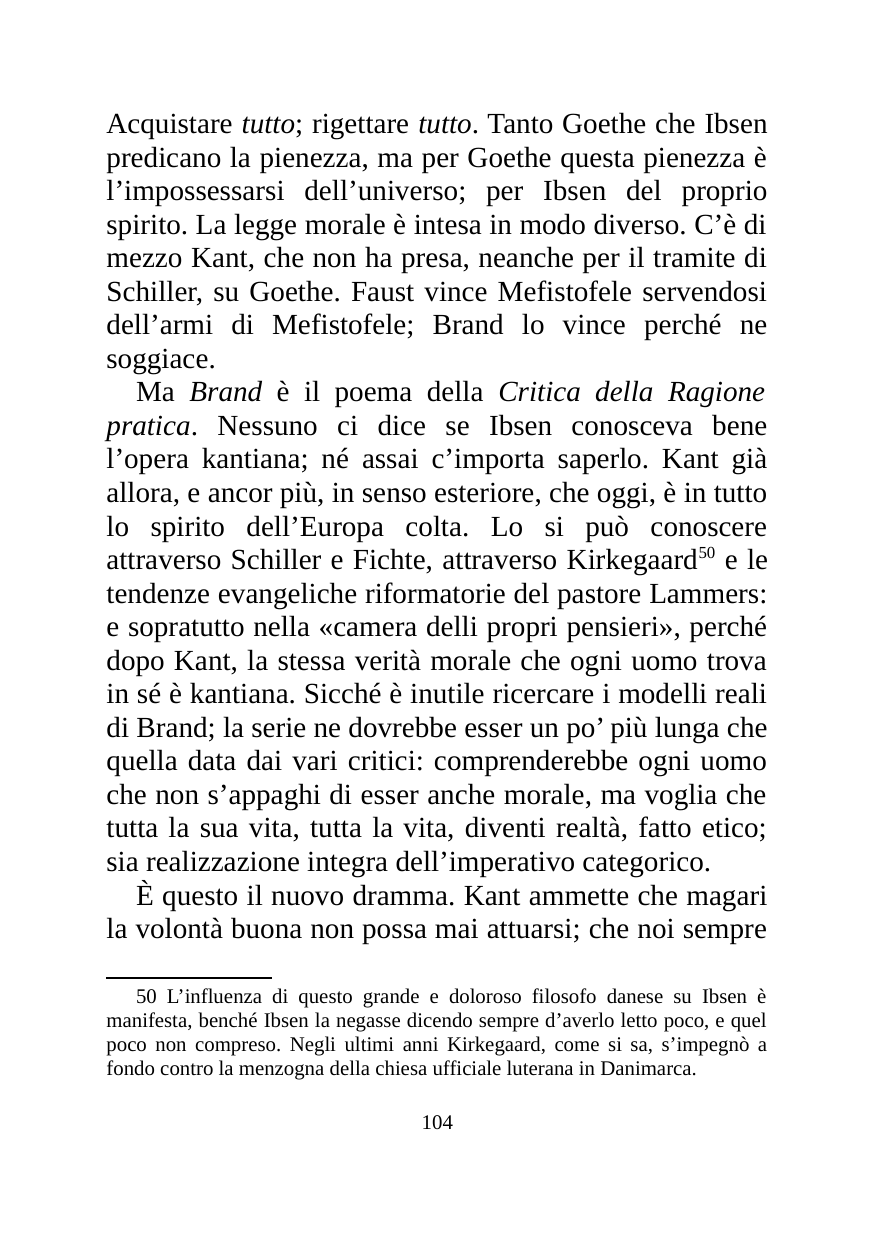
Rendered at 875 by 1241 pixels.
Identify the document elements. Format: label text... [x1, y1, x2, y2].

text Acquistare tutto; rigettare tutto. Tanto Goethe che Ibsen predicano la pienezza, ma per Goethe questa pienezza è l’impossessarsi dell’universo; per Ibsen del proprio spirito. La legge morale è intesa in modo diverso. C’è di mezzo Kant, che non ha presa, neanche per il tramite di Schiller, su Goethe. Faust vince Mefistofele servendosi dell’armi di Mefistofele; Brand lo vince perché ne soggiace. [106, 106, 768, 374]
text L’influenza di questo grande e doloroso filosofo danese su Ibsen è manifesta, benché Ibsen la negasse dicendo sempre d’averlo letto poco, e quel poco non compreso. Negli ultimi anni Kirkegaard, come si sa, s’impegnò a fondo contro la menzogna della chiesa ufficiale luterana in Danimarca. [106, 984, 768, 1080]
text Ma Brand è il poema della Critica della Ragione pratica. Nessuno ci dice se Ibsen conosceva bene l’opera kantiana; né assai c’importa saperlo. Kant già allora, e ancor più, in senso esteriore, che oggi, è in tutto lo spirito dell’Europa colta. Lo si può conoscere attraverso Schiller e Fichte, attraverso Kirkegaard e le tendenze evangeliche riformatorie del pastore Lammers: e sopratutto nella «camera delli propri pensieri», perché dopo Kant, la stessa verità morale che ogni uomo trova in sé è kantiana. Sicché è inutile ricercare i modelli reali di Brand; la serie ne dovrebbe esser un po’ più lunga che quella data dai vari critici: comprenderebbe ogni uomo che non s’appaghi di esser anche morale, ma voglia che tutta la sua vita, tutta la vita, diventi realtà, fatto etico; sia realizzazione integra dell’imperativo categorico. [106, 374, 768, 878]
text È questo il nuovo dramma. Kant ammette che magari la volontà buona non possa mai attuarsi; che noi sempre [106, 878, 768, 945]
